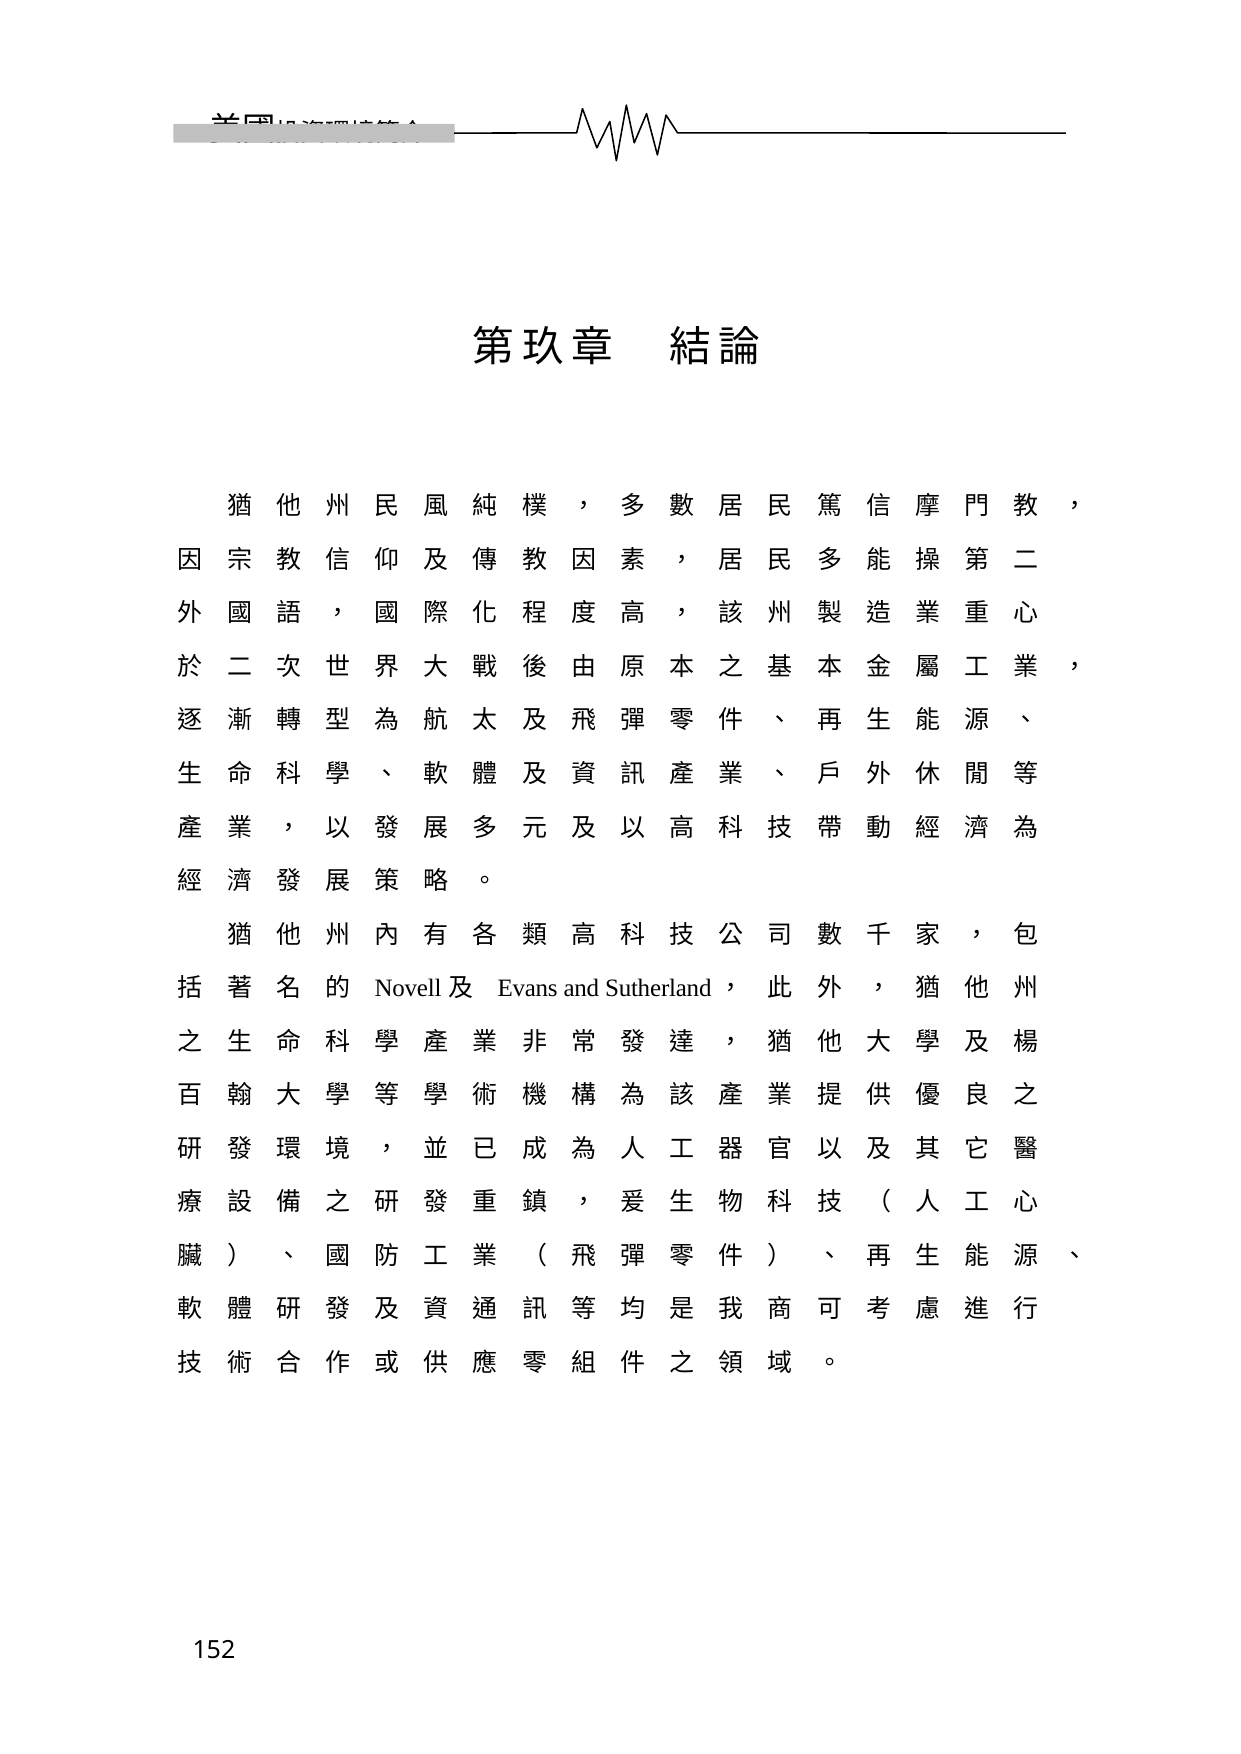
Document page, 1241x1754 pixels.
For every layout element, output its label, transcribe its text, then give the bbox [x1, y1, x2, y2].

text 第玖章 結論 [178, 290, 1063, 397]
text 猶他州內有各類高科技公司數千家，包括著名的Novell及Evans and Sutherland，此外，猶他州之生命科學產業非常發達，猶他大學及楊百翰大學等學術機構為該產業提供優良之研發環境，並已成為人工器官以及其它醫療設備之研發重鎮，爰生物科技（人工心臟）、國防工業（飛彈零件）、再生能源、軟體研發及資通訊等均是我商可考慮進行技術合作或供應零組件之領域。 [178, 906, 1063, 1387]
text 猶他州民風純樸，多數居民篤信摩門教，因宗教信仰及傳教因素，居民多能操第二外國語，國際化程度高，該州製造業重心於二次世界大戰後由原本之基本金屬工業，逐漸轉型為航太及飛彈零件、再生能源、生命科學、軟體及資訊產業、戶外休閒等產業，以發展多元及以高科技帶動經濟為經濟發展策略。 [178, 477, 1063, 906]
